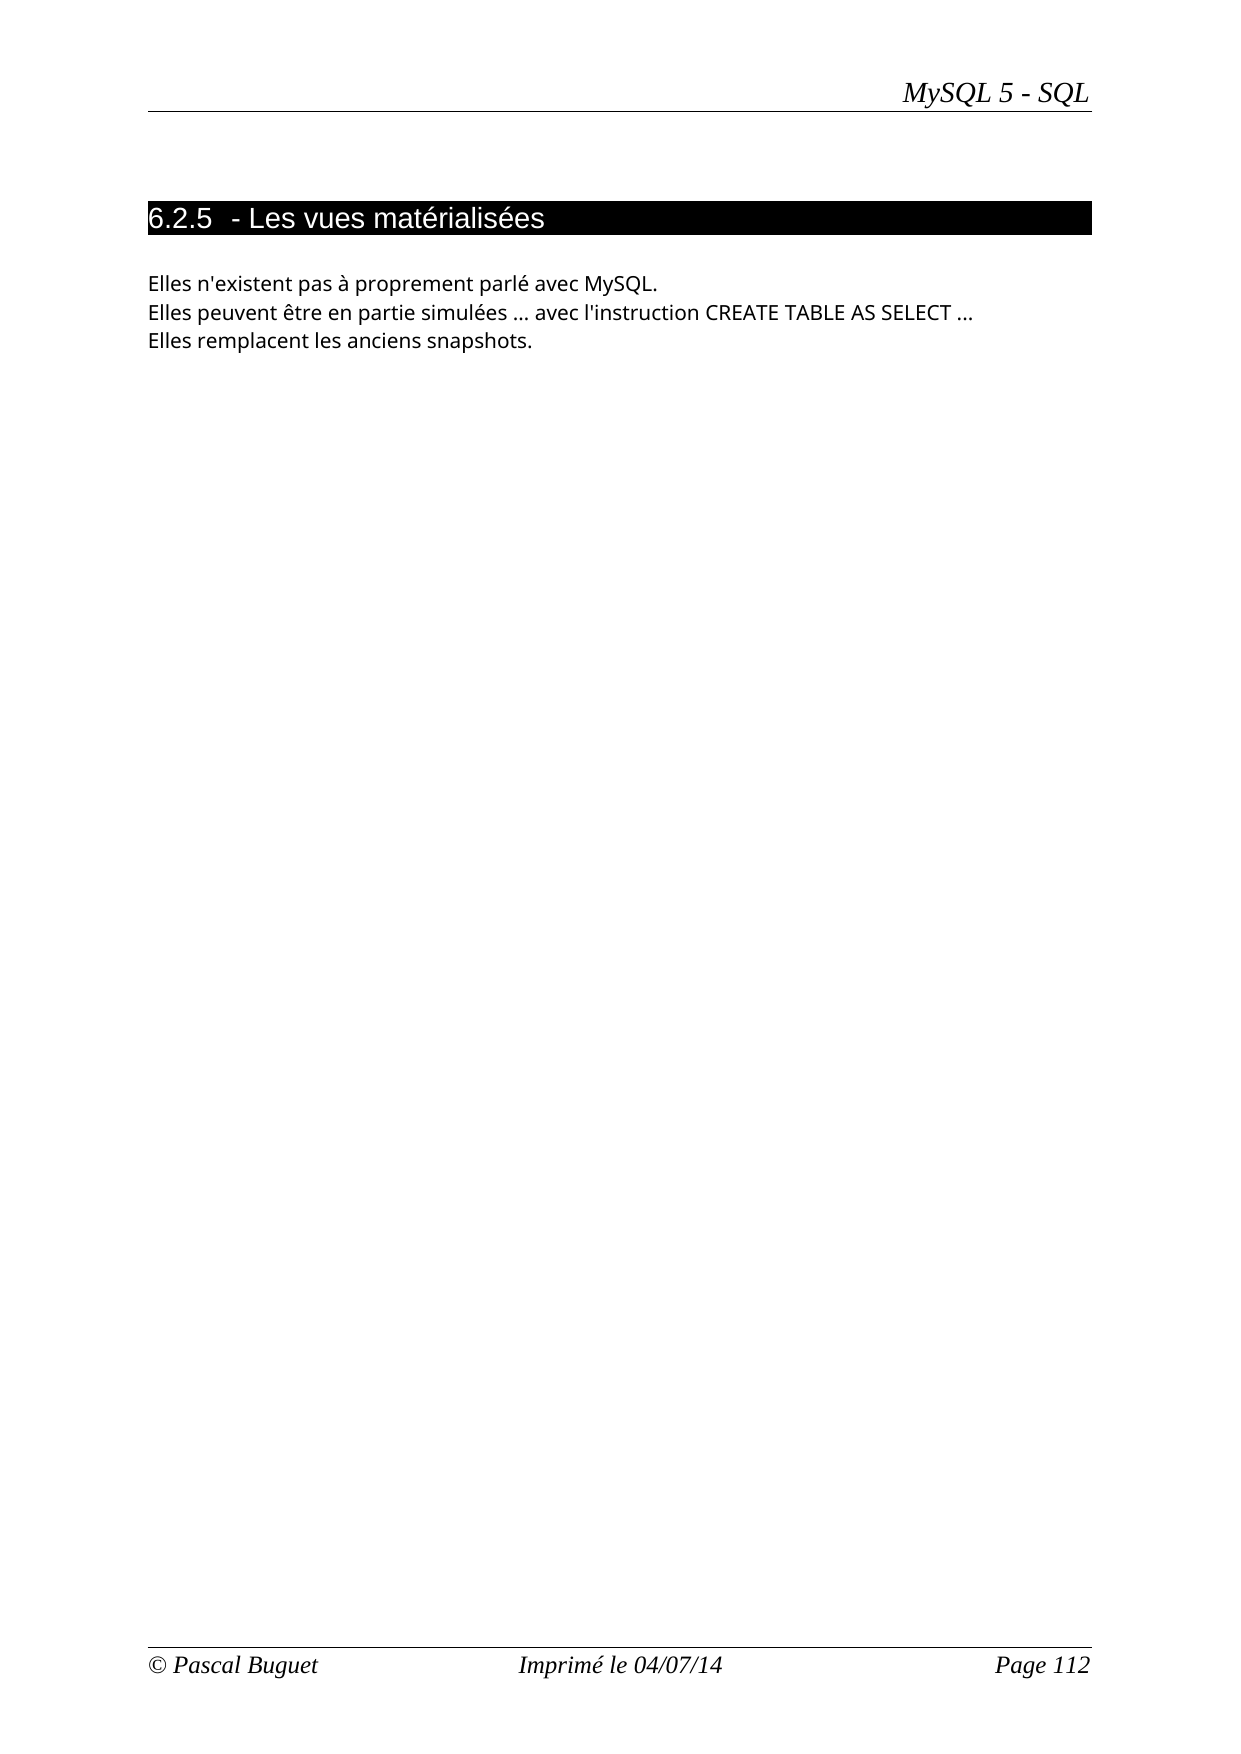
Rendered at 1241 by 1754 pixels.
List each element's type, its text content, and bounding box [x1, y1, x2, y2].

subtitle - Les vues matérialisées [148, 201, 1092, 235]
text Elles n'existent pas à proprement parlé avec MySQL. [148, 269, 1092, 298]
text Elles remplacent les anciens snapshots. [148, 326, 1092, 355]
text Elles peuvent être en partie simulées … avec l'instruction CREATE TABLE AS SELECT ... [148, 298, 1092, 326]
